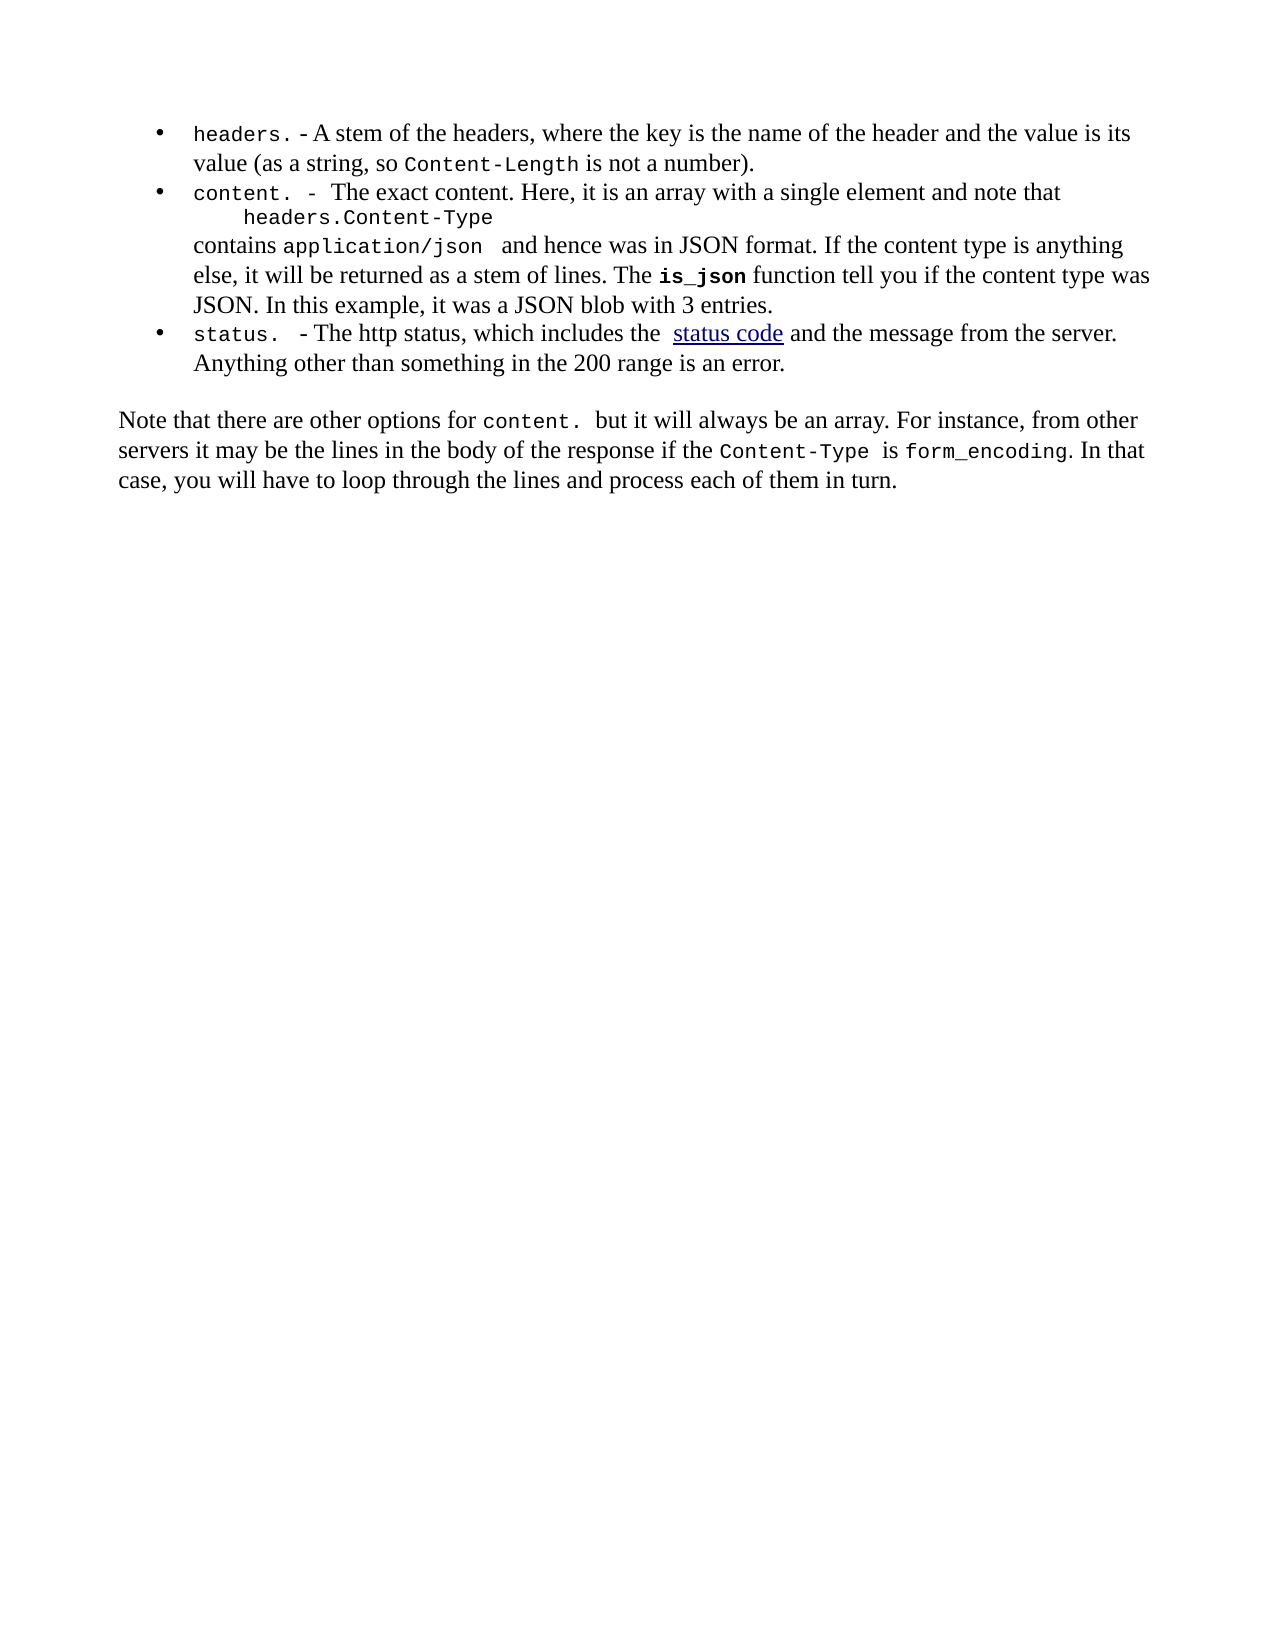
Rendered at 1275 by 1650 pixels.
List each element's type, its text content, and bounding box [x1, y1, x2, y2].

list content. - The exact content. Here, it is an array with a single element and note that headers.Content-Type contains application/json and hence was in JSON format. If the content type is anything else, it will be returned as a stem of lines. The is_json function tell you if the content type was JSON. In this example, it was a JSON blob with 3 entries. [156, 177, 1157, 318]
text Note that there are other options for content. but it will always be an array. For instance, from other servers it may be the lines in the body of the response if the Content-Type is form_encoding. In that case, you will have to loop through the lines and process each of them in turn. [118, 406, 1157, 493]
list status. - The http status, which includes the status code and the message from the server. Anything other than something in the 200 range is an error. [156, 318, 1157, 377]
list headers. - A stem of the headers, where the key is the name of the header and the value is its value (as a string, so Content-Length is not a number). [156, 118, 1157, 177]
